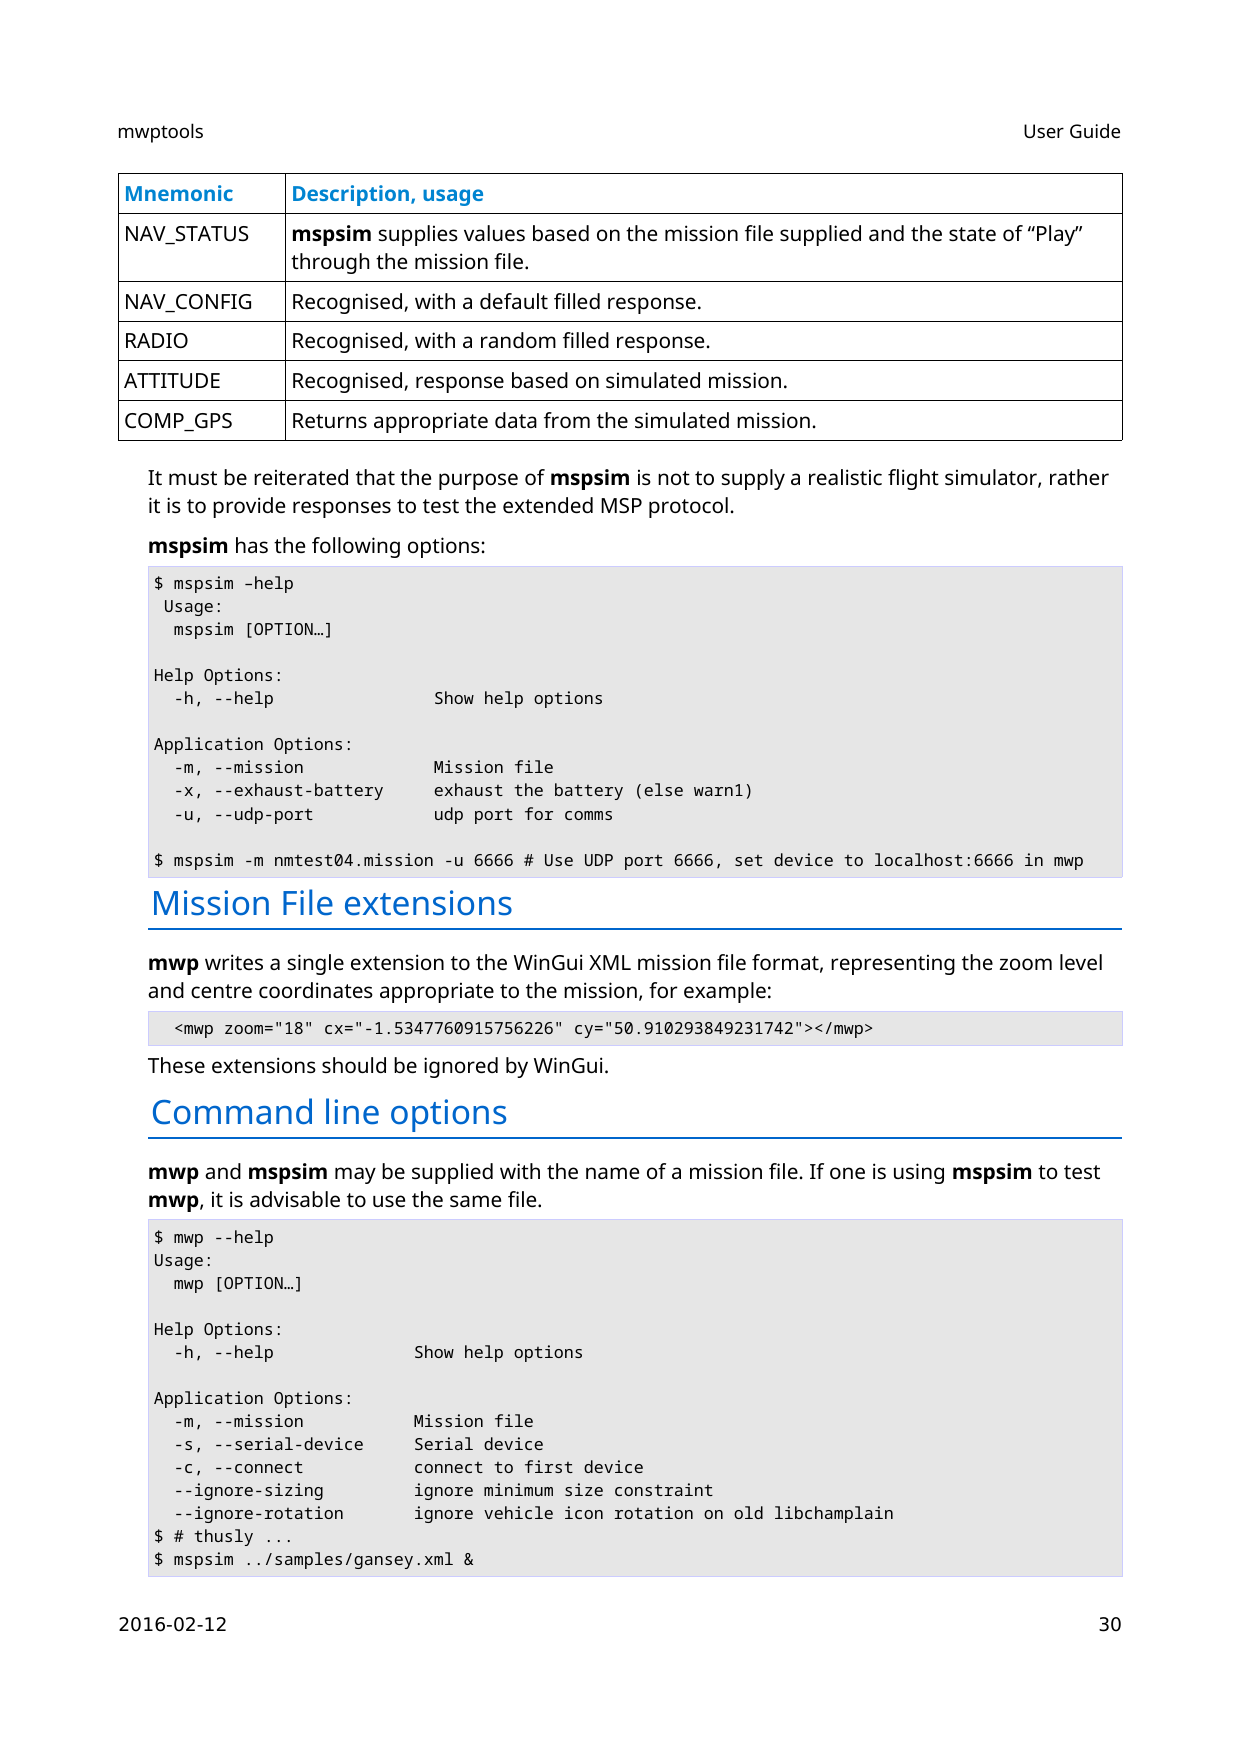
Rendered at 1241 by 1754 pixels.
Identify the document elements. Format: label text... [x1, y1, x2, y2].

text mwp [OPTION…] [149, 1265, 1122, 1288]
text $ mspsim -m nmtest04.mission -u 6666 # Use UDP port 6666, set device to localhost:6666 in mwp [149, 842, 1122, 877]
text These extensions should be ignored by WinGui. [148, 1052, 1122, 1080]
subtitle Mission File extensions [148, 878, 1122, 928]
text -s, --serial-device Serial device [149, 1426, 1122, 1449]
text Application Options: [149, 727, 1122, 750]
text $ mwp --help [149, 1220, 1122, 1242]
text -h, --help Show help options [149, 681, 1122, 704]
text -u, --udp-port udp port for comms [149, 796, 1122, 819]
table_cell Recognised, with a default filled response. [286, 282, 1122, 321]
text It must be reiterated that the purpose of mspsim is not to supply a realistic flight simulator, rather it is to provide responses to test the extended MSP protocol. [148, 463, 1122, 519]
text Usage: [149, 589, 1122, 612]
table_cell mspsim supplies values based on the mission file supplied and the state of “Play” through the mission file. [286, 214, 1122, 281]
text Application Options: [149, 1380, 1122, 1403]
text Usage: [149, 1242, 1122, 1265]
table_cell Recognised, with a random filled response. [286, 322, 1122, 360]
table_header Mnemonic [119, 174, 285, 213]
text mspsim [OPTION…] [149, 612, 1122, 635]
text $ mspsim ../samples/gansey.xml & [149, 1542, 1122, 1576]
table_cell Recognised, response based on simulated mission. [286, 361, 1122, 400]
text --ignore-rotation ignore vehicle icon rotation on old libchamplain [149, 1496, 1122, 1518]
text mspsim has the following options: [148, 531, 1122, 560]
table_cell NAV_CONFIG [119, 282, 285, 321]
table_cell RADIO [119, 322, 285, 360]
text -m, --mission Mission file [149, 1403, 1122, 1426]
text mwp writes a single extension to the WinGui XML mission file format, representing the zoom level and centre coordinates appropriate to the mission, for example: [148, 948, 1122, 1004]
text -h, --help Show help options [149, 1334, 1122, 1357]
table_header Description, usage [286, 174, 1122, 213]
table_cell Returns appropriate data from the simulated mission. [286, 401, 1122, 440]
text mwp and mspsim may be supplied with the name of a mission file. If one is using mspsim to test mwp, it is advisable to use the same file. [148, 1157, 1122, 1213]
table_cell NAV_STATUS [119, 214, 285, 281]
text Help Options: [149, 1311, 1122, 1334]
subtitle Command line options [148, 1086, 1122, 1137]
text $ # thusly ... [149, 1518, 1122, 1542]
text -x, --exhaust-battery exhaust the battery (else warn1) [149, 773, 1122, 796]
text $ mspsim –help [149, 567, 1122, 589]
text -c, --connect connect to first device [149, 1449, 1122, 1472]
table_cell ATTITUDE [119, 361, 285, 400]
table_cell COMP_GPS [119, 401, 285, 440]
text <mwp zoom="18" cx="-1.5347760915756226" cy="50.910293849231742"></mwp> [149, 1012, 1122, 1045]
text Help Options: [149, 658, 1122, 681]
text --ignore-sizing ignore minimum size constraint [149, 1472, 1122, 1496]
text -m, --mission Mission file [149, 750, 1122, 773]
